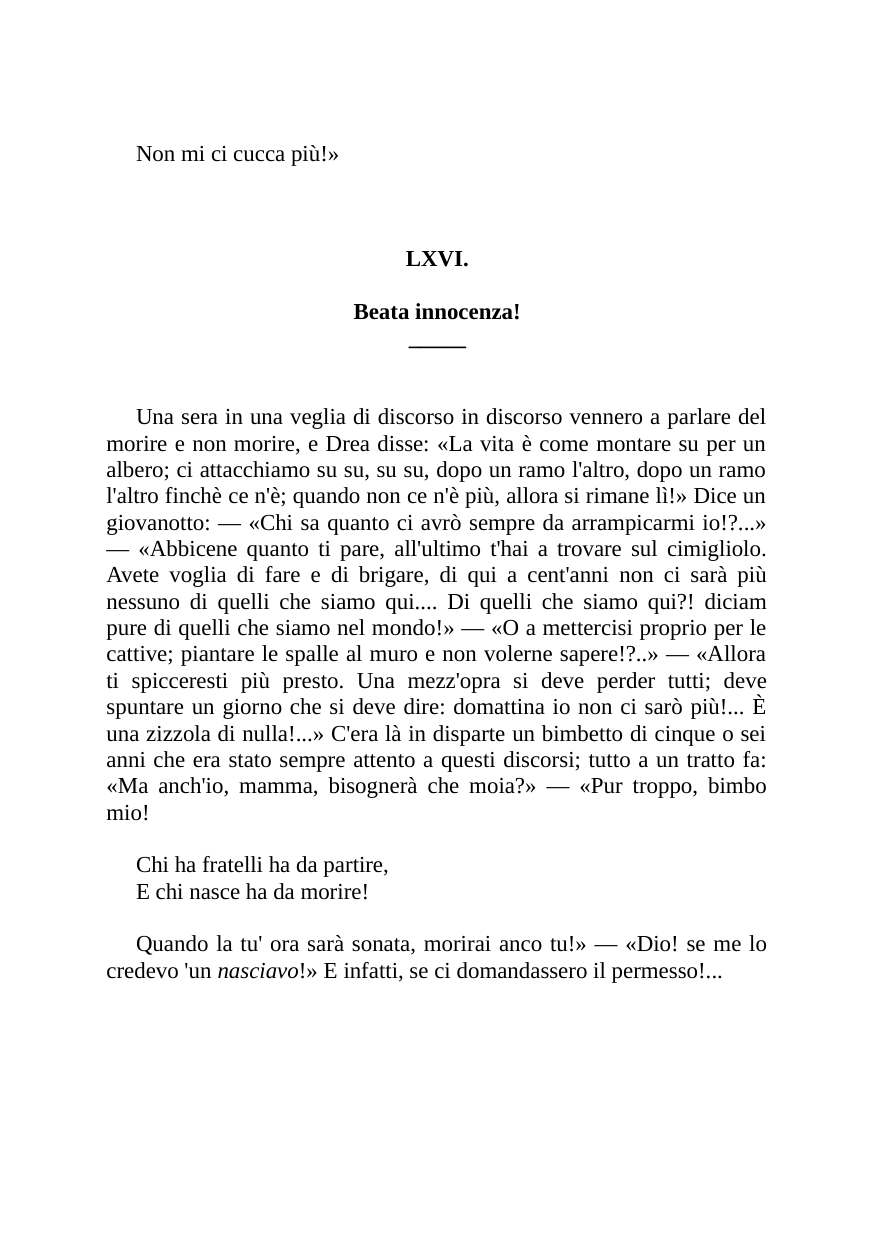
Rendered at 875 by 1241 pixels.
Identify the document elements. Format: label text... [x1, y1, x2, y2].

text LXVI. [106, 245, 768, 272]
text E chi nasce ha da morire! [106, 878, 768, 904]
text Quando la tu' ora sarà sonata, morirai anco tu!» — «Dio! se me lo credevo 'un nasciavo!» E infatti, se ci domandassero il permesso!... [106, 930, 768, 983]
text _____ [106, 324, 768, 351]
text Beata innocenza! [106, 298, 768, 324]
text Non mi ci cucca più!» [106, 140, 768, 166]
text Chi ha fratelli ha da partire, [106, 851, 768, 878]
text Una sera in una veglia di discorso in discorso vennero a parlare del morire e non morire, e Drea disse: «La vita è come montare su per un albero; ci attacchiamo su su, su su, dopo un ramo l'altro, dopo un ramo l'altro finchè ce n'è; quando non ce n'è più, allora si rimane lì!» Dice un giovanotto: — «Chi sa quanto ci avrò sempre da arrampicarmi io!?...» — «Abbicene quanto ti pare, all'ultimo t'hai a trovare sul cimigliolo. Avete voglia di fare e di brigare, di qui a cent'anni non ci sarà più nessuno di quelli che siamo qui.... Di quelli che siamo qui?! diciam pure di quelli che siamo nel mondo!» — «O a mettercisi proprio per le cattive; piantare le spalle al muro e non volerne sapere!?..» — «Allora ti spicceresti più presto. Una mezz'opra si deve perder tutti; deve spuntare un giorno che si deve dire: domattina io non ci sarò più!... È una zizzola di nulla!...» C'era là in disparte un bimbetto di cinque o sei anni che era stato sempre attento a questi discorsi; tutto a un tratto fa: «Ma anch'io, mamma, bisognerà che moia?» — «Pur troppo, bimbo mio! [106, 403, 768, 825]
